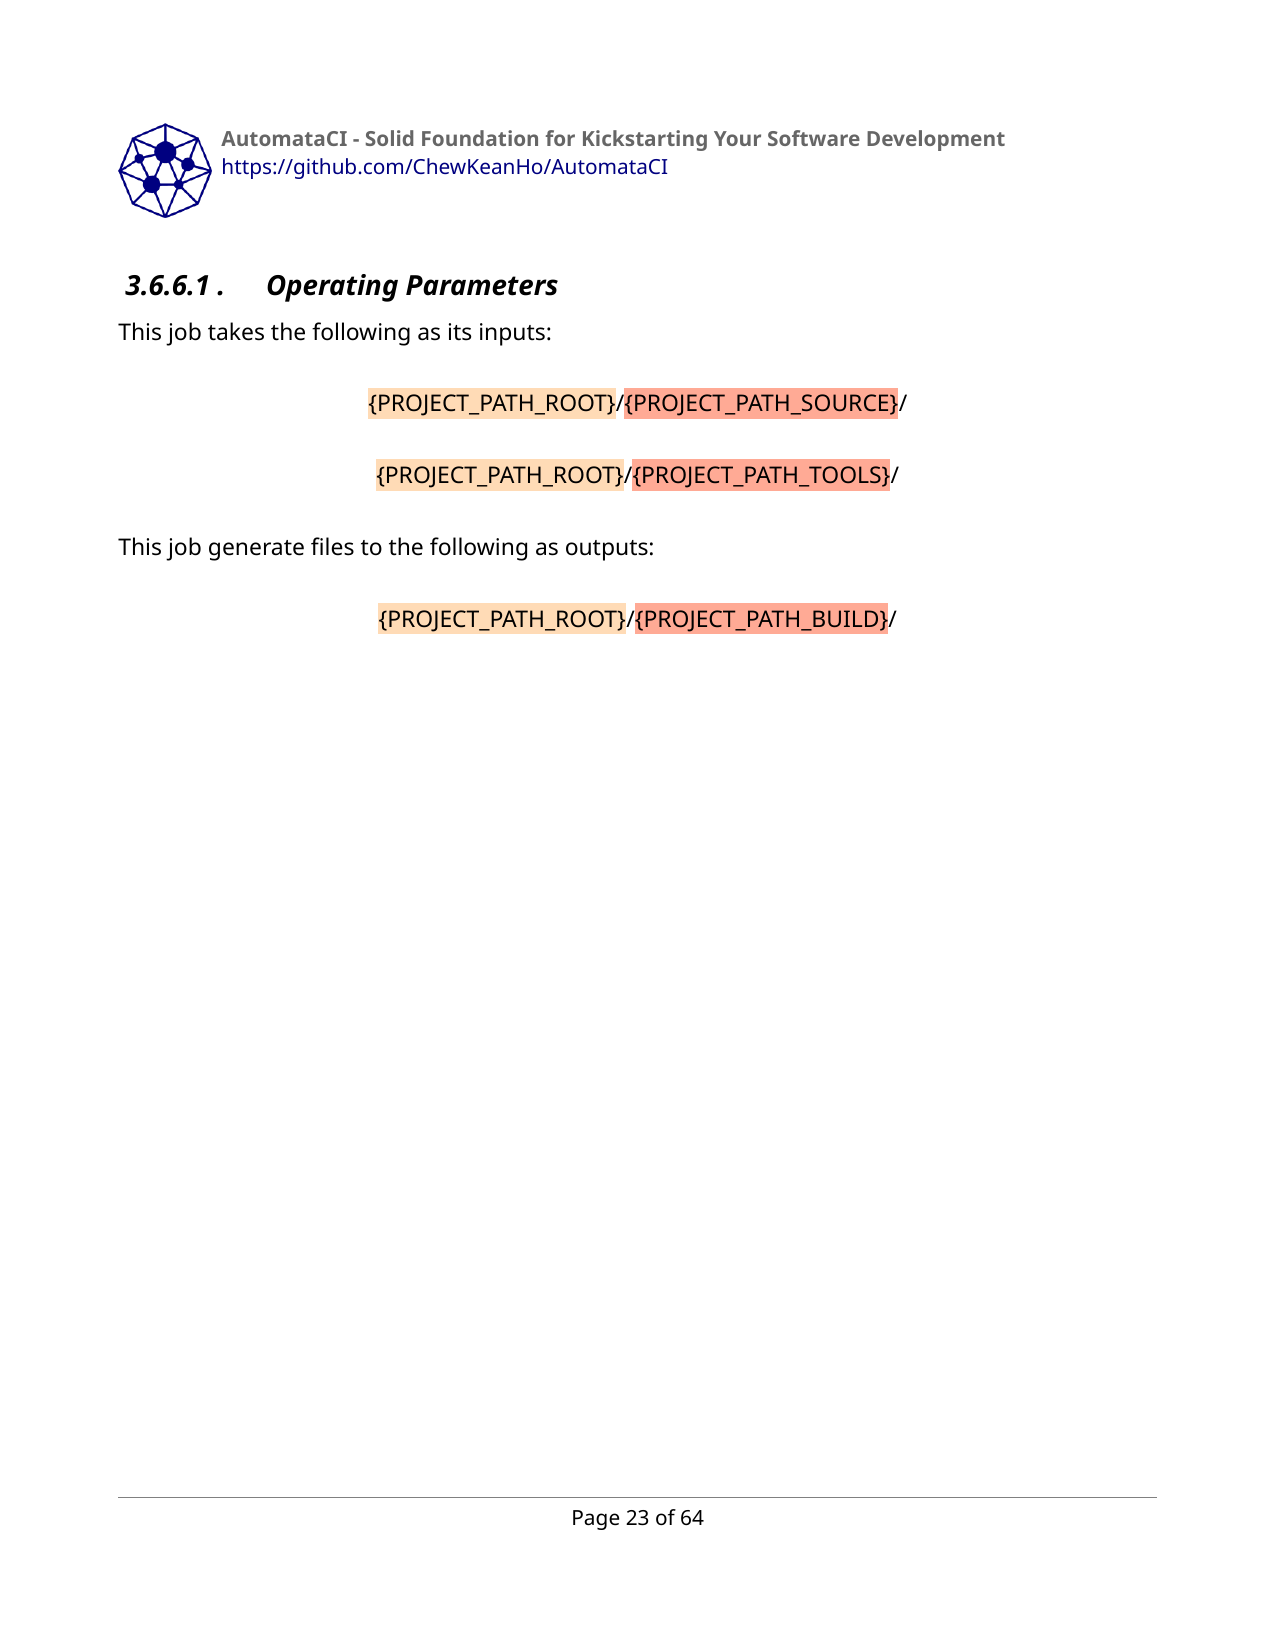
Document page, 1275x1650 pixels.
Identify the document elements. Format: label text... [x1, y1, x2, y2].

picture [118, 123, 212, 218]
text {PROJECT_PATH_ROOT}/{PROJECT_PATH_TOOLS}/ [118, 459, 1157, 491]
text This job generate files to the following as outputs: [118, 531, 1157, 562]
subtitle Operating Parameters [118, 265, 1157, 303]
text {PROJECT_PATH_ROOT}/{PROJECT_PATH_SOURCE}/ [118, 387, 1157, 419]
text This job takes the following as its inputs: [118, 316, 1157, 347]
text {PROJECT_PATH_ROOT}/{PROJECT_PATH_BUILD}/ [118, 603, 1157, 634]
